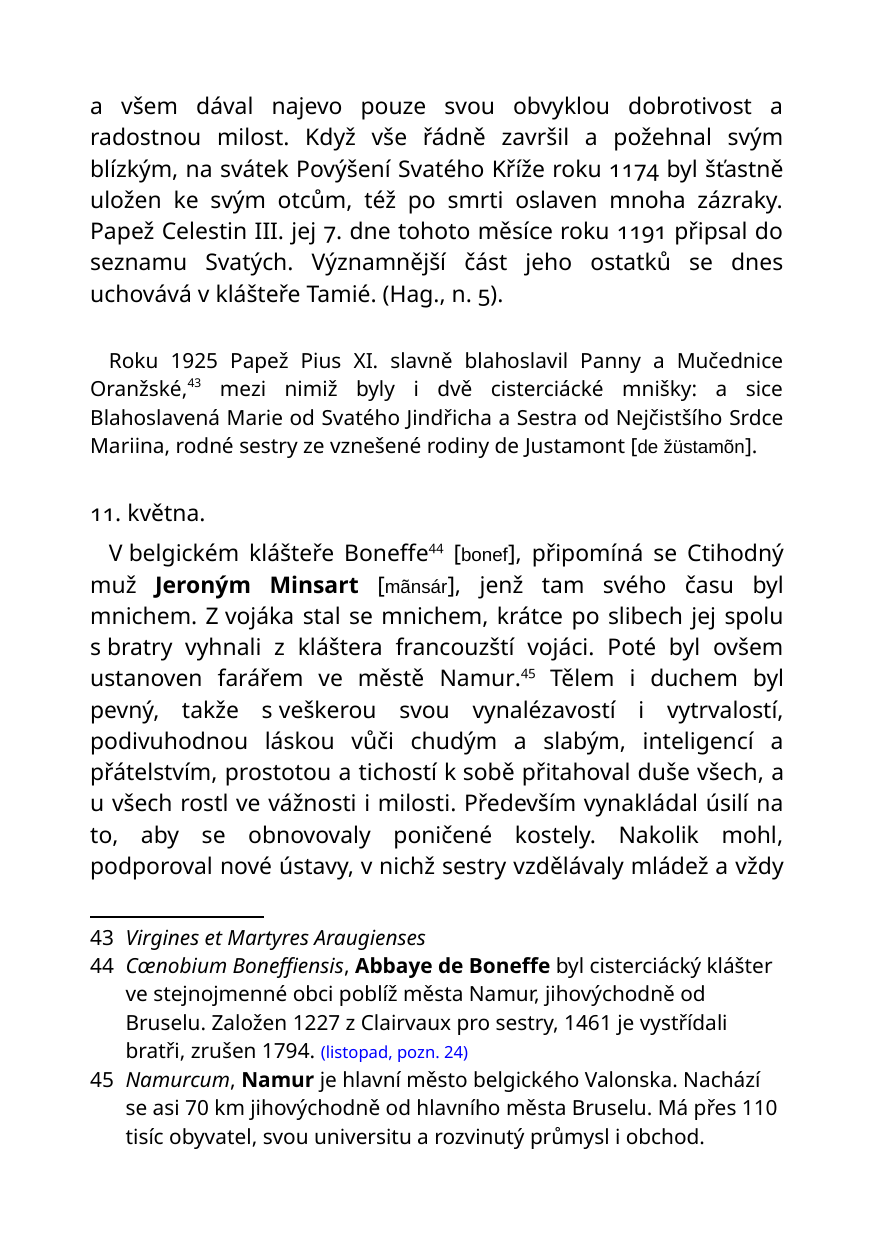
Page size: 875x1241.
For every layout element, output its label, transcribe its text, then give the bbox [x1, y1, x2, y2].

text 11. května. [90, 497, 784, 528]
text Cœnobium Boneffiensis, Abbaye de Boneffe byl cisterciácký klášter ve stejnojmenné obci poblíž města Namur, jihovýchodně od Bruselu. Založen 1227 z Clairvaux pro sestry, 1461 je vystřídali bratři, zrušen 1794. (listopad, pozn. 24) [90, 951, 784, 1065]
text Namurcum, Namur je hlavní město belgického Valonska. Nachází se asi 70 km jihovýchodně od hlavního města Bruselu. Má přes 110 tisíc obyvatel, svou universitu a rozvinutý průmysl i obchod. [90, 1065, 784, 1150]
text a všem dával najevo pouze svou obvyklou dobrotivost a radostnou milost. Když vše řádně završil a požehnal svým blízkým, na svátek Povýšení Svatého Kříže roku 1174 byl šťastně uložen ke svým otcům, též po smrti oslaven mnoha zázraky. Papež Celestin III. jej 7. dne tohoto měsíce roku 1191 připsal do seznamu Svatých. Významnější část jeho ostatků se dnes uchovává v klášteře Tamié. (Hag., n. 5). [90, 90, 784, 309]
text Roku 1925 Papež Pius XI. slavně blahoslavil Panny a Mučednice Oranžské, mezi nimiž byly i dvě cisterciácké mnišky: a sice Blahoslavená Marie od Svatého Jindřicha a Sestra od Nejčistšího Srdce Mariina, rodné sestry ze vznešené rodiny de Justamont [de žüstamõn]. [90, 346, 784, 460]
text V belgickém klášteře Boneffe [bonef], připomíná se Ctihodný muž Jeroným Minsart [mãnsár], jenž tam svého času byl mnichem. Z vojáka stal se mnichem, krátce po slibech jej spolu s bratry vyhnali z kláštera francouzští vojáci. Poté byl ovšem ustanoven farářem ve městě Namur. Tělem i duchem byl pevný, takže s veškerou svou vynalézavostí i vytrvalostí, podivuhodnou láskou vůči chudým a slabým, inteligencí a přátelstvím, prostotou a tichostí k sobě přitahoval duše všech, a u všech rostl ve vážnosti i milosti. Především vynakládal úsilí na to, aby se obnovovaly poničené kostely. Nakolik mohl, podporoval nové ústavy, v nichž sestry vzdělávaly mládež a vždy [90, 537, 784, 881]
text Virgines et Martyres Araugienses [90, 923, 784, 951]
